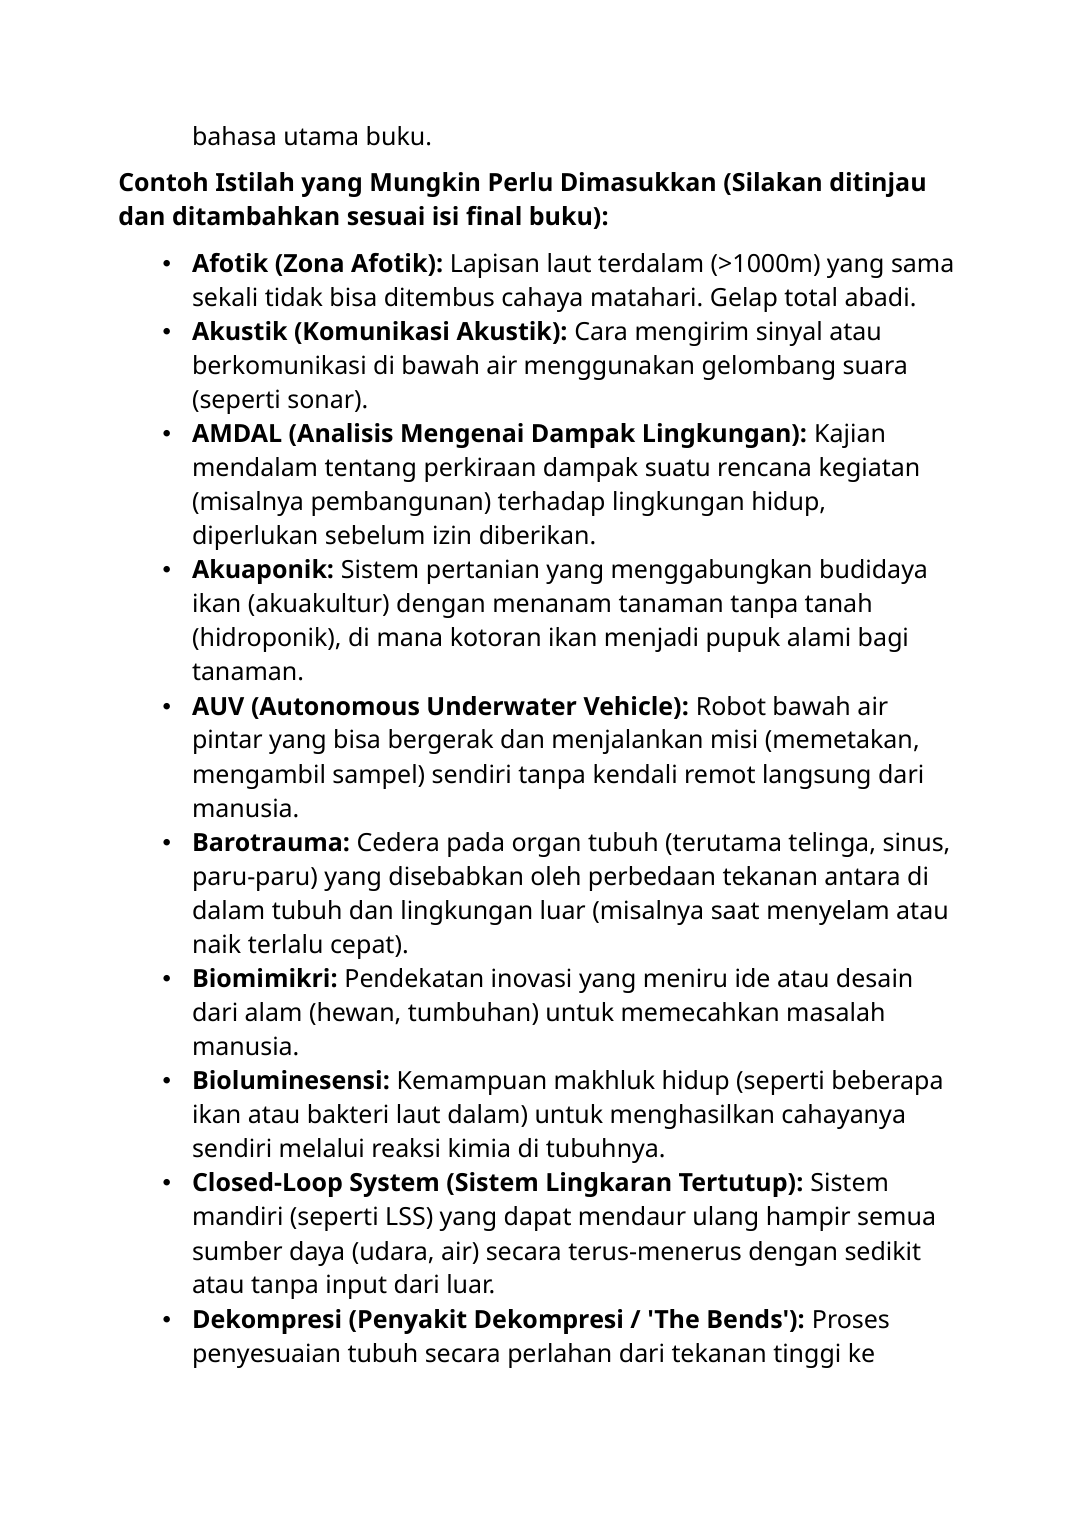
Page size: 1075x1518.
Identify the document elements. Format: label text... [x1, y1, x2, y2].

list Akuaponik: Sistem pertanian yang menggabungkan budidaya ikan (akuakultur) dengan menanam tanaman tanpa tanah (hidroponik), di mana kotoran ikan menjadi pupuk alami bagi tanaman. [162, 552, 957, 688]
list Afotik (Zona Afotik): Lapisan laut terdalam (>1000m) yang sama sekali tidak bisa ditembus cahaya matahari. Gelap total abadi. [162, 245, 957, 313]
list Bioluminesensi: Kemampuan makhluk hidup (seperti beberapa ikan atau bakteri laut dalam) untuk menghasilkan cahayanya sendiri melalui reaksi kimia di tubuhnya. [162, 1063, 957, 1165]
list Akustik (Komunikasi Akustik): Cara mengirim sinyal atau berkomunikasi di bawah air menggunakan gelombang suara (seperti sonar). [162, 313, 957, 416]
list Biomimikri: Pendekatan inovasi yang meniru ide atau desain dari alam (hewan, tumbuhan) untuk memecahkan masalah manusia. [162, 961, 957, 1063]
list Barotrauma: Cedera pada organ tubuh (terutama telinga, sinus, paru-paru) yang disebabkan oleh perbedaan tekanan antara di dalam tubuh dan lingkungan luar (misalnya saat menyelam atau naik terlalu cepat). [162, 824, 957, 961]
list AUV (Autonomous Underwater Vehicle): Robot bawah air pintar yang bisa bergerak dan menjalankan misi (memetakan, mengambil sampel) sendiri tanpa kendali remot langsung dari manusia. [162, 688, 957, 824]
list AMDAL (Analisis Mengenai Dampak Lingkungan): Kajian mendalam tentang perkiraan dampak suatu rencana kegiatan (misalnya pembangunan) terhadap lingkungan hidup, diperlukan sebelum izin diberikan. [162, 416, 957, 552]
list Closed-Loop System (Sistem Lingkaran Tertutup): Sistem mandiri (seperti LSS) yang dapat mendaur ulang hampir semua sumber daya (udara, air) secara terus-menerus dengan sedikit atau tanpa input dari luar. [162, 1165, 957, 1301]
list bahasa utama buku. [162, 118, 957, 152]
text Contoh Istilah yang Mungkin Perlu Dimasukkan (Silakan ditinjau dan ditambahkan sesuai isi final buku): [118, 165, 957, 233]
list Dekompresi (Penyakit Dekompresi / 'The Bends'): Proses penyesuaian tubuh secara perlahan dari tekanan tinggi ke [162, 1301, 957, 1369]
